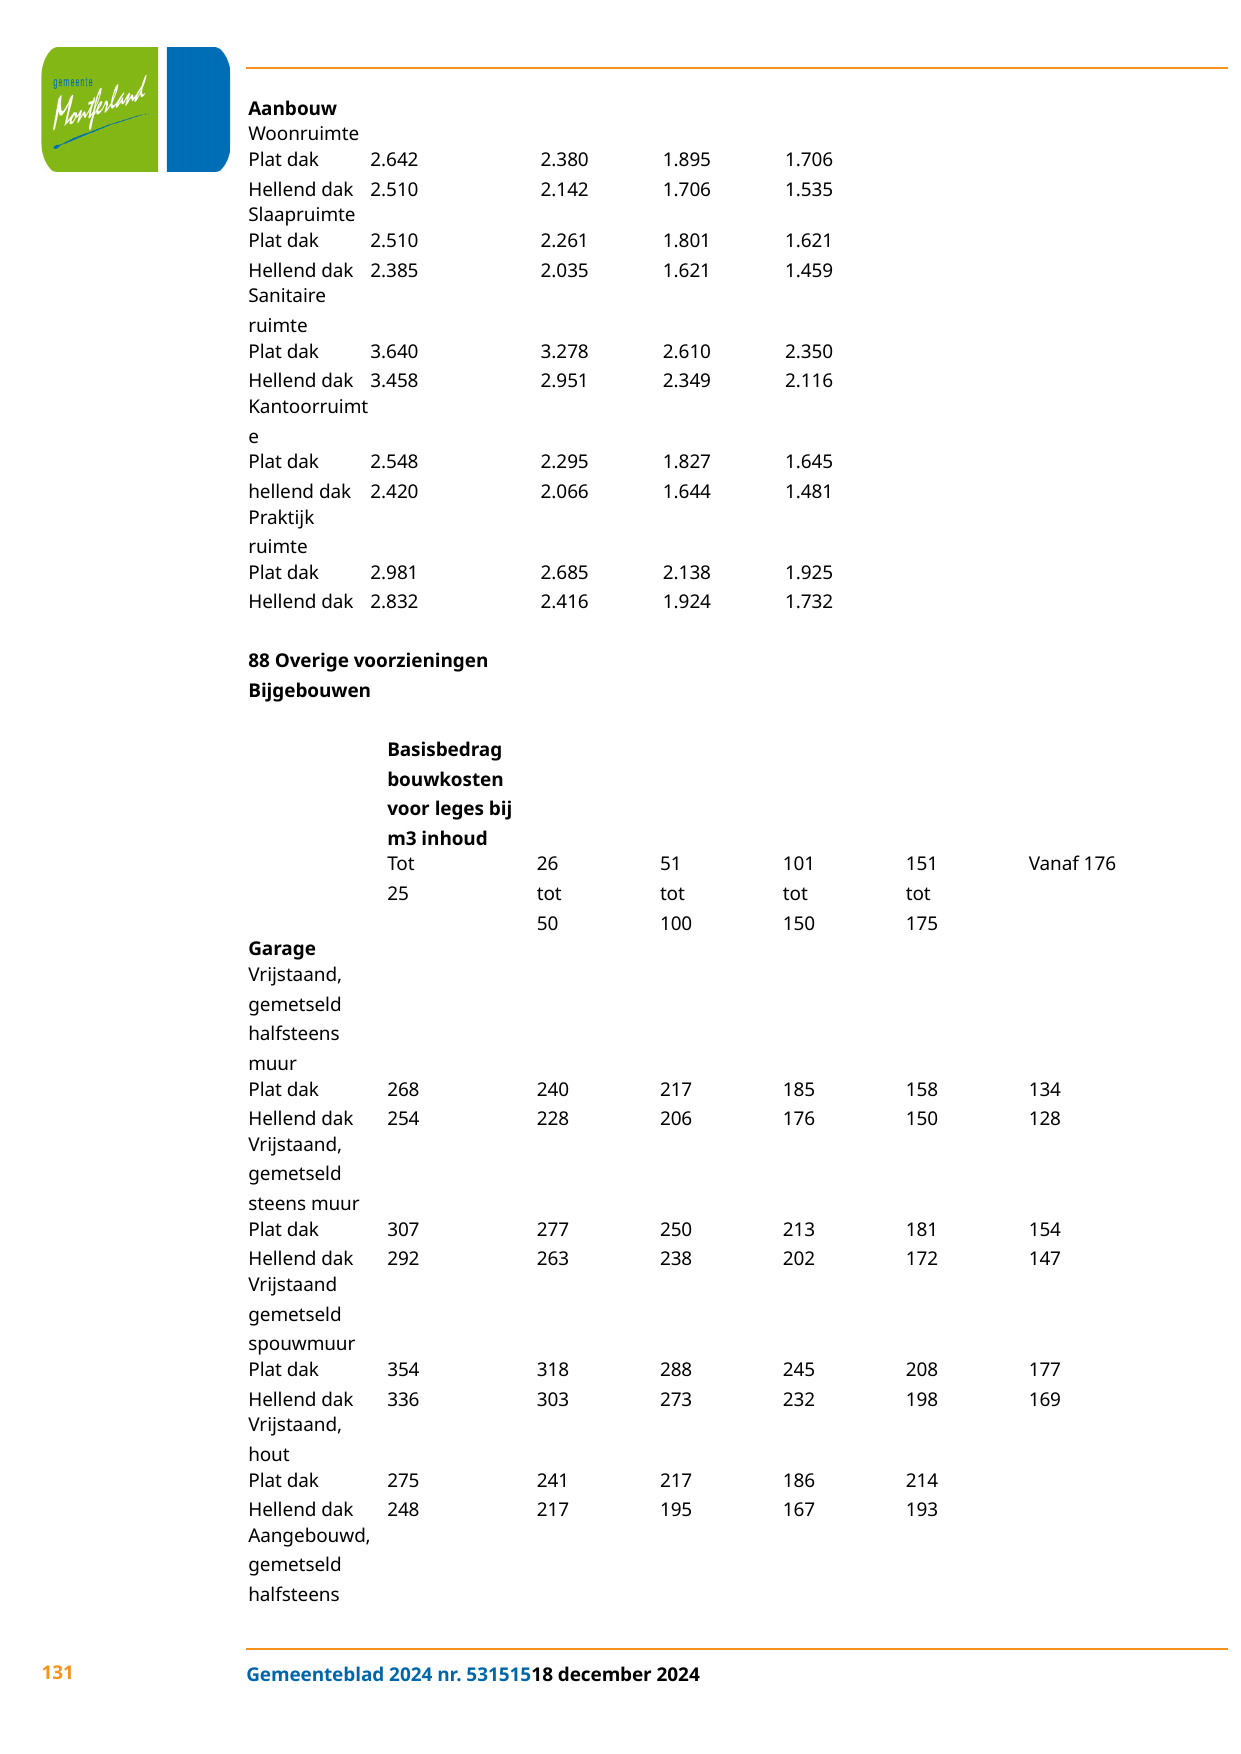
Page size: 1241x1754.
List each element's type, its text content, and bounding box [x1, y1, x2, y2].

table_cell [1029, 227, 1152, 283]
table_cell [783, 1271, 906, 1356]
table_cell [907, 283, 1029, 338]
table_cell 1.645 1.481 [785, 449, 907, 504]
table_cell [785, 504, 907, 559]
table_cell [1029, 1522, 1152, 1607]
table_cell 1.925 1.732 [785, 559, 907, 614]
table_cell [1029, 95, 1152, 121]
table_cell 3.640 3.458 [370, 338, 540, 393]
table_cell 354 336 [387, 1356, 537, 1411]
table_cell Kantoorruimte [248, 393, 370, 448]
table_cell [660, 961, 783, 1076]
table_cell [663, 393, 785, 448]
table_cell Plat dak Hellend dak [248, 1076, 387, 1131]
table_cell Aanbouw [248, 95, 370, 121]
table_cell [1029, 961, 1152, 1076]
text Bijgebouwen [248, 677, 1152, 703]
table_cell 2.610 2.349 [663, 338, 785, 393]
table_cell [783, 936, 906, 961]
table_cell Plat dak Hellend dak [248, 227, 370, 283]
table_cell [785, 393, 907, 448]
table_cell 185 176 [783, 1076, 906, 1131]
table_cell 1.706 1.535 [785, 146, 907, 202]
table_cell [660, 1411, 783, 1467]
table_cell [783, 1411, 906, 1467]
table_cell 177 169 [1029, 1356, 1152, 1411]
table_cell [907, 146, 1029, 202]
table_cell [1029, 1271, 1152, 1356]
table_cell 101 tot 150 [783, 851, 906, 936]
table_cell [540, 202, 663, 227]
table_cell 186 167 [783, 1467, 906, 1522]
table_cell 307 292 [387, 1216, 537, 1271]
table_cell 241 217 [537, 1467, 660, 1522]
table_cell 26 tot 50 [537, 851, 660, 936]
table_cell 2.642 2.510 [370, 146, 540, 202]
table_cell [387, 1131, 537, 1216]
table_cell [370, 121, 540, 146]
table_cell 2.548 2.420 [370, 449, 540, 504]
table_cell [663, 283, 785, 338]
table_cell [906, 936, 1028, 961]
table_cell [907, 504, 1029, 559]
table_cell 2.350 2.116 [785, 338, 907, 393]
table_cell [1029, 1411, 1152, 1467]
table_cell [906, 1411, 1028, 1467]
table_cell [783, 1131, 906, 1216]
table_cell [907, 338, 1029, 393]
table_cell [537, 1522, 660, 1607]
table_cell [1029, 936, 1152, 961]
table_cell 2.981 2.832 [370, 559, 540, 614]
table_cell Aangebouwd, gemetseld halfsteens [248, 1522, 387, 1607]
table_cell Plat dak Hellend dak [248, 1216, 387, 1271]
table_cell [540, 283, 663, 338]
table_cell 158 150 [906, 1076, 1028, 1131]
table_cell Vrijstaand, gemetseld halfsteens muur [248, 961, 387, 1076]
table_cell [785, 202, 907, 227]
table_cell [387, 1522, 537, 1607]
table_cell [537, 961, 660, 1076]
table_cell [540, 504, 663, 559]
table_cell Vrijstaand, gemetseld steens muur [248, 1131, 387, 1216]
table_cell [1029, 504, 1152, 559]
table_cell 51 tot 100 [660, 851, 783, 936]
table_cell 2.510 2.385 [370, 227, 540, 283]
table_cell [907, 559, 1029, 614]
table_cell Vrijstaand gemetseld spouwmuur [248, 1271, 387, 1356]
table_cell 3.278 2.951 [540, 338, 663, 393]
table_cell 2.295 2.066 [540, 449, 663, 504]
table_cell [1029, 338, 1152, 393]
table_cell [907, 202, 1029, 227]
table_cell [1029, 449, 1152, 504]
picture [41, 47, 231, 172]
table_cell [537, 1411, 660, 1467]
table_cell [537, 936, 660, 961]
table_cell 1.801 1.621 [663, 227, 785, 283]
table_cell [370, 283, 540, 338]
table_cell 318 303 [537, 1356, 660, 1411]
table_cell [1029, 559, 1152, 614]
table_cell Plat dak Hellend dak [248, 146, 370, 202]
table_cell 245 232 [783, 1356, 906, 1411]
table_cell [1029, 283, 1152, 338]
table_cell [660, 1131, 783, 1216]
table_cell 277 263 [537, 1216, 660, 1271]
table_cell [663, 95, 785, 121]
table_cell [906, 1131, 1028, 1216]
table_cell [906, 1522, 1028, 1607]
table_cell 240 228 [537, 1076, 660, 1131]
table_cell [907, 95, 1029, 121]
table_cell [907, 227, 1029, 283]
table_cell [785, 95, 907, 121]
table_cell Sanitaire ruimte [248, 283, 370, 338]
table_cell Tot 25 [387, 851, 537, 936]
table_cell [785, 121, 907, 146]
table_cell Garage [248, 936, 387, 961]
table_cell Praktijk ruimte [248, 504, 370, 559]
table_cell 2.138 1.924 [663, 559, 785, 614]
table_cell 1.895 1.706 [663, 146, 785, 202]
table_cell [783, 961, 906, 1076]
table_cell [660, 1522, 783, 1607]
table_cell [387, 1271, 537, 1356]
table_cell [663, 121, 785, 146]
table_cell Plat dak Hellend dak [248, 1356, 387, 1411]
table_cell [540, 121, 663, 146]
table_cell [907, 121, 1029, 146]
table_cell 288 273 [660, 1356, 783, 1411]
table_cell [370, 95, 540, 121]
table_cell [663, 504, 785, 559]
table_cell Slaapruimte [248, 202, 370, 227]
table_cell [660, 1271, 783, 1356]
table_cell 1.621 1.459 [785, 227, 907, 283]
table_cell [387, 1411, 537, 1467]
table_cell [663, 202, 785, 227]
table_cell [1029, 146, 1152, 202]
table_cell [785, 283, 907, 338]
table_cell [783, 1522, 906, 1607]
table_cell [537, 1271, 660, 1356]
table_cell Woonruimte [248, 121, 370, 146]
table_cell [248, 851, 387, 936]
table_cell 1.827 1.644 [663, 449, 785, 504]
table_cell Plat dak hellend dak [248, 449, 370, 504]
table_cell [370, 393, 540, 448]
table_cell 2.380 2.142 [540, 146, 663, 202]
table_cell [537, 1131, 660, 1216]
table_cell [906, 1271, 1028, 1356]
table_cell Plat dak Hellend dak [248, 559, 370, 614]
table_cell Vrijstaand, hout [248, 1411, 387, 1467]
table_cell 181 172 [906, 1216, 1028, 1271]
table_cell [387, 961, 537, 1076]
table_cell 134 128 [1029, 1076, 1152, 1131]
table_header Basisbedrag bouwkosten voor leges bij m3 inhoud [387, 736, 537, 851]
text 88 Overige voorzieningen [248, 647, 1152, 673]
table_cell 154 147 [1029, 1216, 1152, 1271]
table_cell 213 202 [783, 1216, 906, 1271]
table_cell [540, 393, 663, 448]
table_cell [387, 936, 537, 961]
table_cell 2.685 2.416 [540, 559, 663, 614]
table_cell Vanaf 176 [1029, 851, 1152, 936]
table_cell [540, 95, 663, 121]
table_cell [907, 449, 1029, 504]
table_cell [1029, 121, 1152, 146]
table_cell 214 193 [906, 1467, 1028, 1522]
table_cell [1029, 1467, 1152, 1522]
table_cell 250 238 [660, 1216, 783, 1271]
table_header [248, 736, 387, 851]
table_cell [1029, 202, 1152, 227]
table_cell Plat dak Hellend dak [248, 338, 370, 393]
table_cell [1029, 393, 1152, 448]
table_cell 208 198 [906, 1356, 1028, 1411]
table_cell 217 206 [660, 1076, 783, 1131]
table_cell [370, 504, 540, 559]
table_cell 268 254 [387, 1076, 537, 1131]
table_cell 217 195 [660, 1467, 783, 1522]
table_cell [660, 936, 783, 961]
table_cell [907, 393, 1029, 448]
table_cell 275 248 [387, 1467, 537, 1522]
table_cell [1029, 1131, 1152, 1216]
table_cell [370, 202, 540, 227]
table_cell 2.261 2.035 [540, 227, 663, 283]
table_cell [906, 961, 1028, 1076]
table_cell 151 tot 175 [906, 851, 1028, 936]
table_cell Plat dak Hellend dak [248, 1467, 387, 1522]
